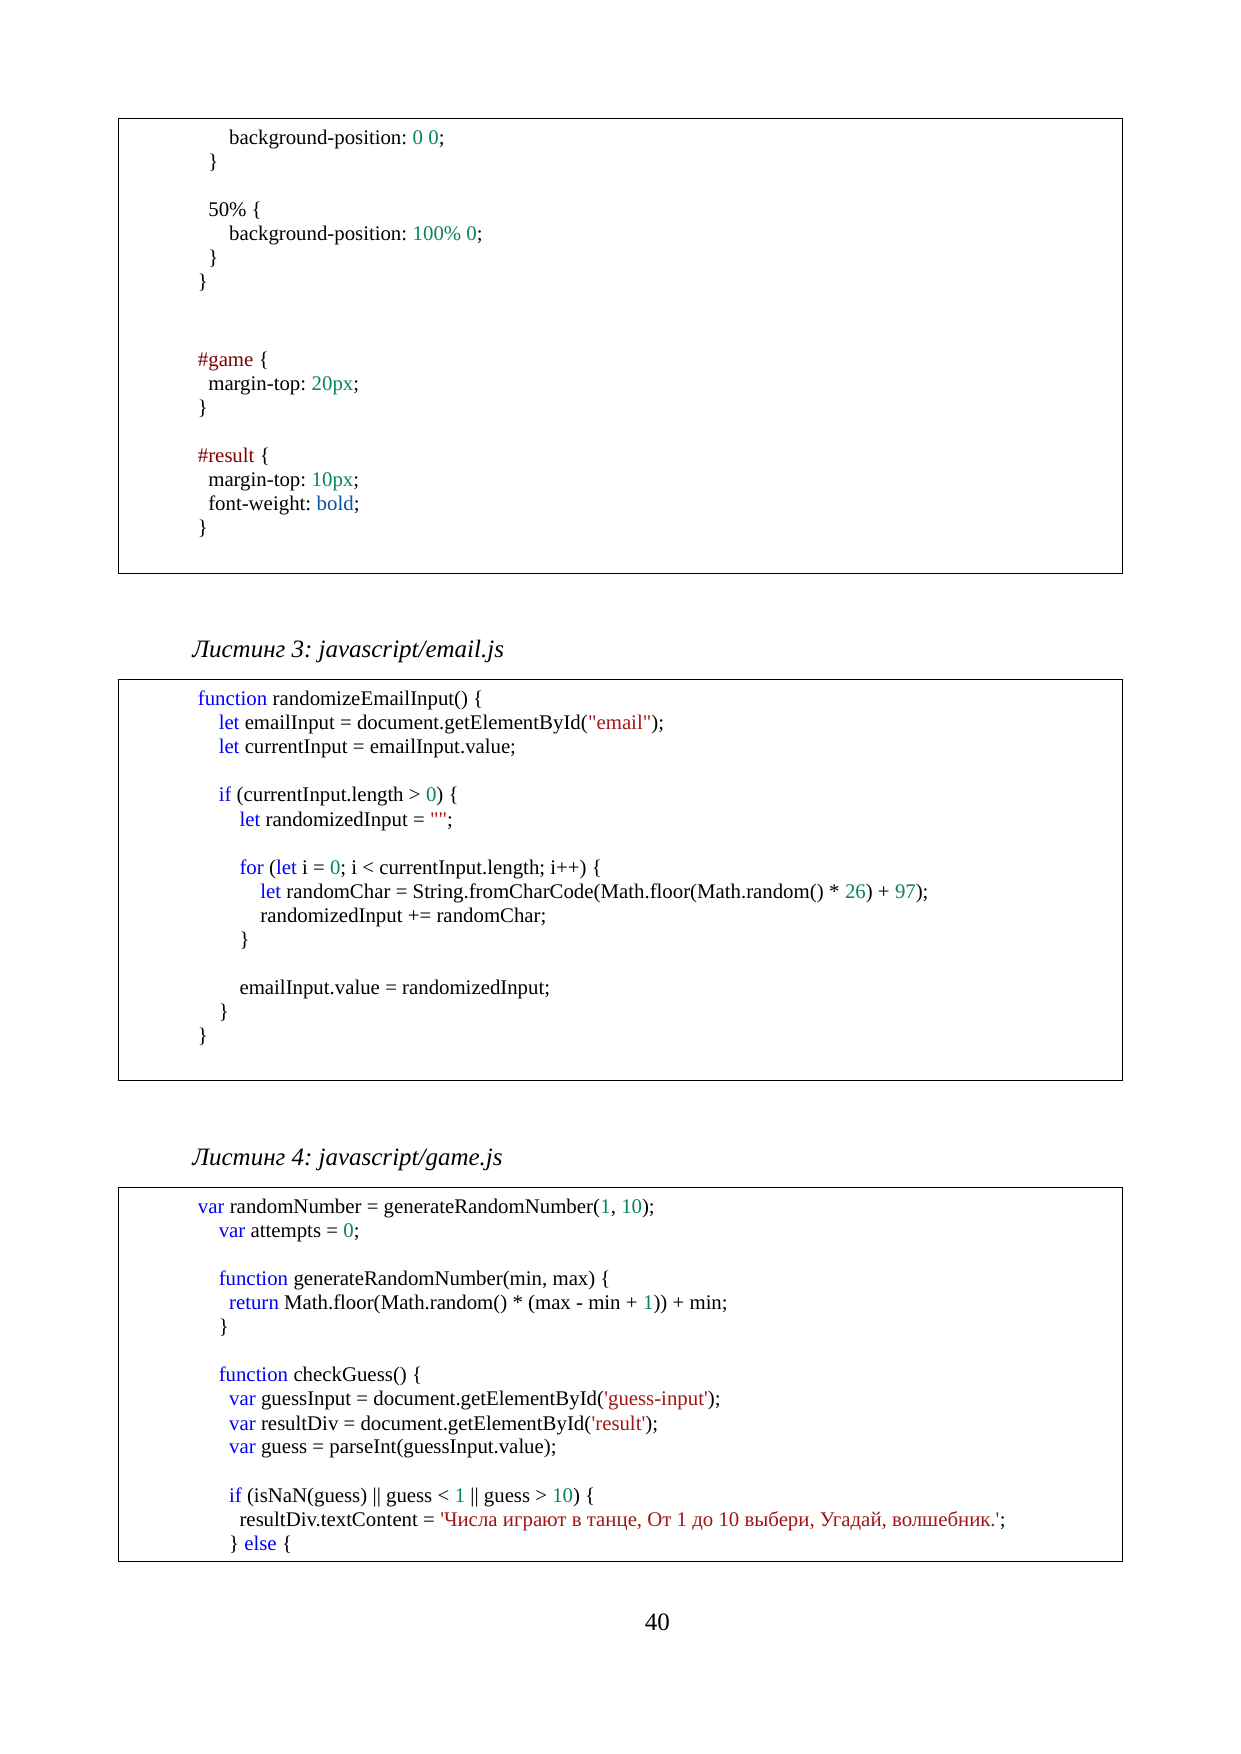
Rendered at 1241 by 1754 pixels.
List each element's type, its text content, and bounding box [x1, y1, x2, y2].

table_header var randomNumber = generateRandomNumber(1, 10); var attempts = 0; function generateRandomNumber(min, max) { return Math.floor(Math.random() * (max - min + 1)) + min; } function checkGuess() { var guessInput = document.getElementById('guess-input'); var resultDiv = document.getElementById('result'); var guess = parseInt(guessInput.value); if (isNaN(guess) || guess < 1 || guess > 10) { resultDiv.textContent = 'Числа играют в танце, От 1 до 10 выбери, Угадай, волшебник.'; } else { [119, 1188, 1122, 1561]
text Листинг 4: javascript/game.js [118, 1142, 1122, 1170]
text Листинг 3: javascript/email.js [118, 634, 1122, 663]
table_header function randomizeEmailInput() { let emailInput = document.getElementById("email"); let currentInput = emailInput.value; if (currentInput.length > 0) { let randomizedInput = ""; for (let i = 0; i < currentInput.length; i++) { let randomChar = String.fromCharCode(Math.floor(Math.random() * 26) + 97); randomizedInput += randomChar; } emailInput.value = randomizedInput; } } [119, 680, 1122, 1080]
table_header background-position: 0 0; } 50% { background-position: 100% 0; } } #game { margin-top: 20px; } #result { margin-top: 10px; font-weight: bold; } [119, 119, 1122, 573]
